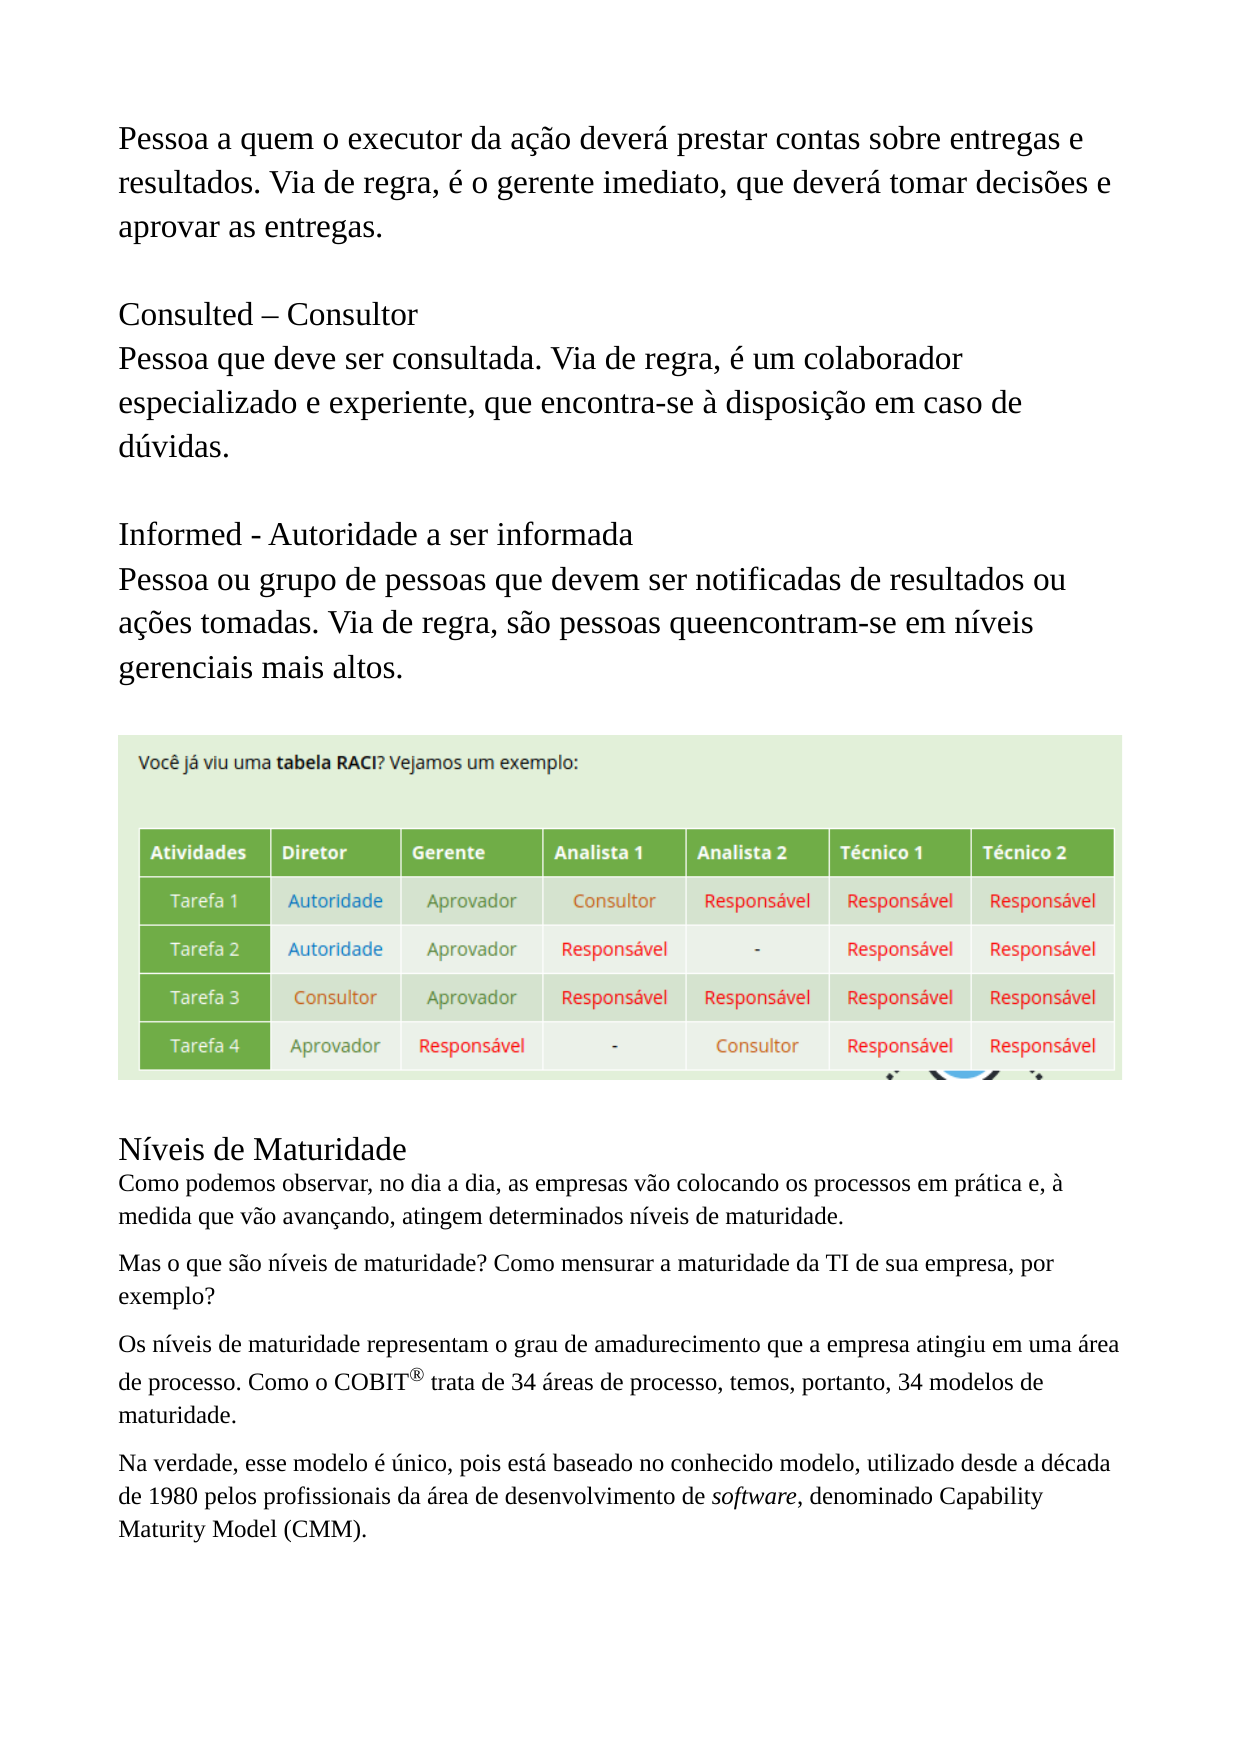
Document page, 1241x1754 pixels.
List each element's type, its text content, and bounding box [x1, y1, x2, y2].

text Na verdade, esse modelo é único, pois está baseado no conhecido modelo, utilizado desde a década de 1980 pelos profissionais da área de desenvolvimento de software, denominado Capability Maturity Model (CMM). [118, 1448, 1122, 1543]
text Consulted – Consultor [118, 294, 1122, 333]
subtitle Níveis de Maturidade [118, 1129, 1122, 1168]
text Como podemos observar, no dia a dia, as empresas vão colocando os processos em prática e, à medida que vão avançando, atingem determinados níveis de maturidade. [118, 1168, 1122, 1229]
text Os níveis de maturidade representam o grau de amadurecimento que a empresa atingiu em uma área de processo. Como o COBIT® trata de 34 áreas de processo, temos, portanto, 34 modelos de maturidade. [118, 1329, 1122, 1429]
text Pessoa ou grupo de pessoas que devem ser notificadas de resultados ou ações tomadas. Via de regra, são pessoas queencontram-se em níveis gerenciais mais altos. [118, 559, 1122, 685]
text Informed - Autoridade a ser informada [118, 515, 1122, 553]
text Pessoa a quem o executor da ação deverá prestar contas sobre entregas e resultados. Via de regra, é o gerente imediato, que deverá tomar decisões e aprovar as entregas. [118, 118, 1122, 244]
text Pessoa que deve ser consultada. Via de regra, é um colaborador especializado e experiente, que encontra-se à disposição em caso de dúvidas. [118, 338, 1122, 465]
text Mas o que são níveis de maturidade? Como mensurar a maturidade da TI de sua empresa, por exemplo? [118, 1248, 1122, 1310]
picture [118, 735, 1123, 1080]
